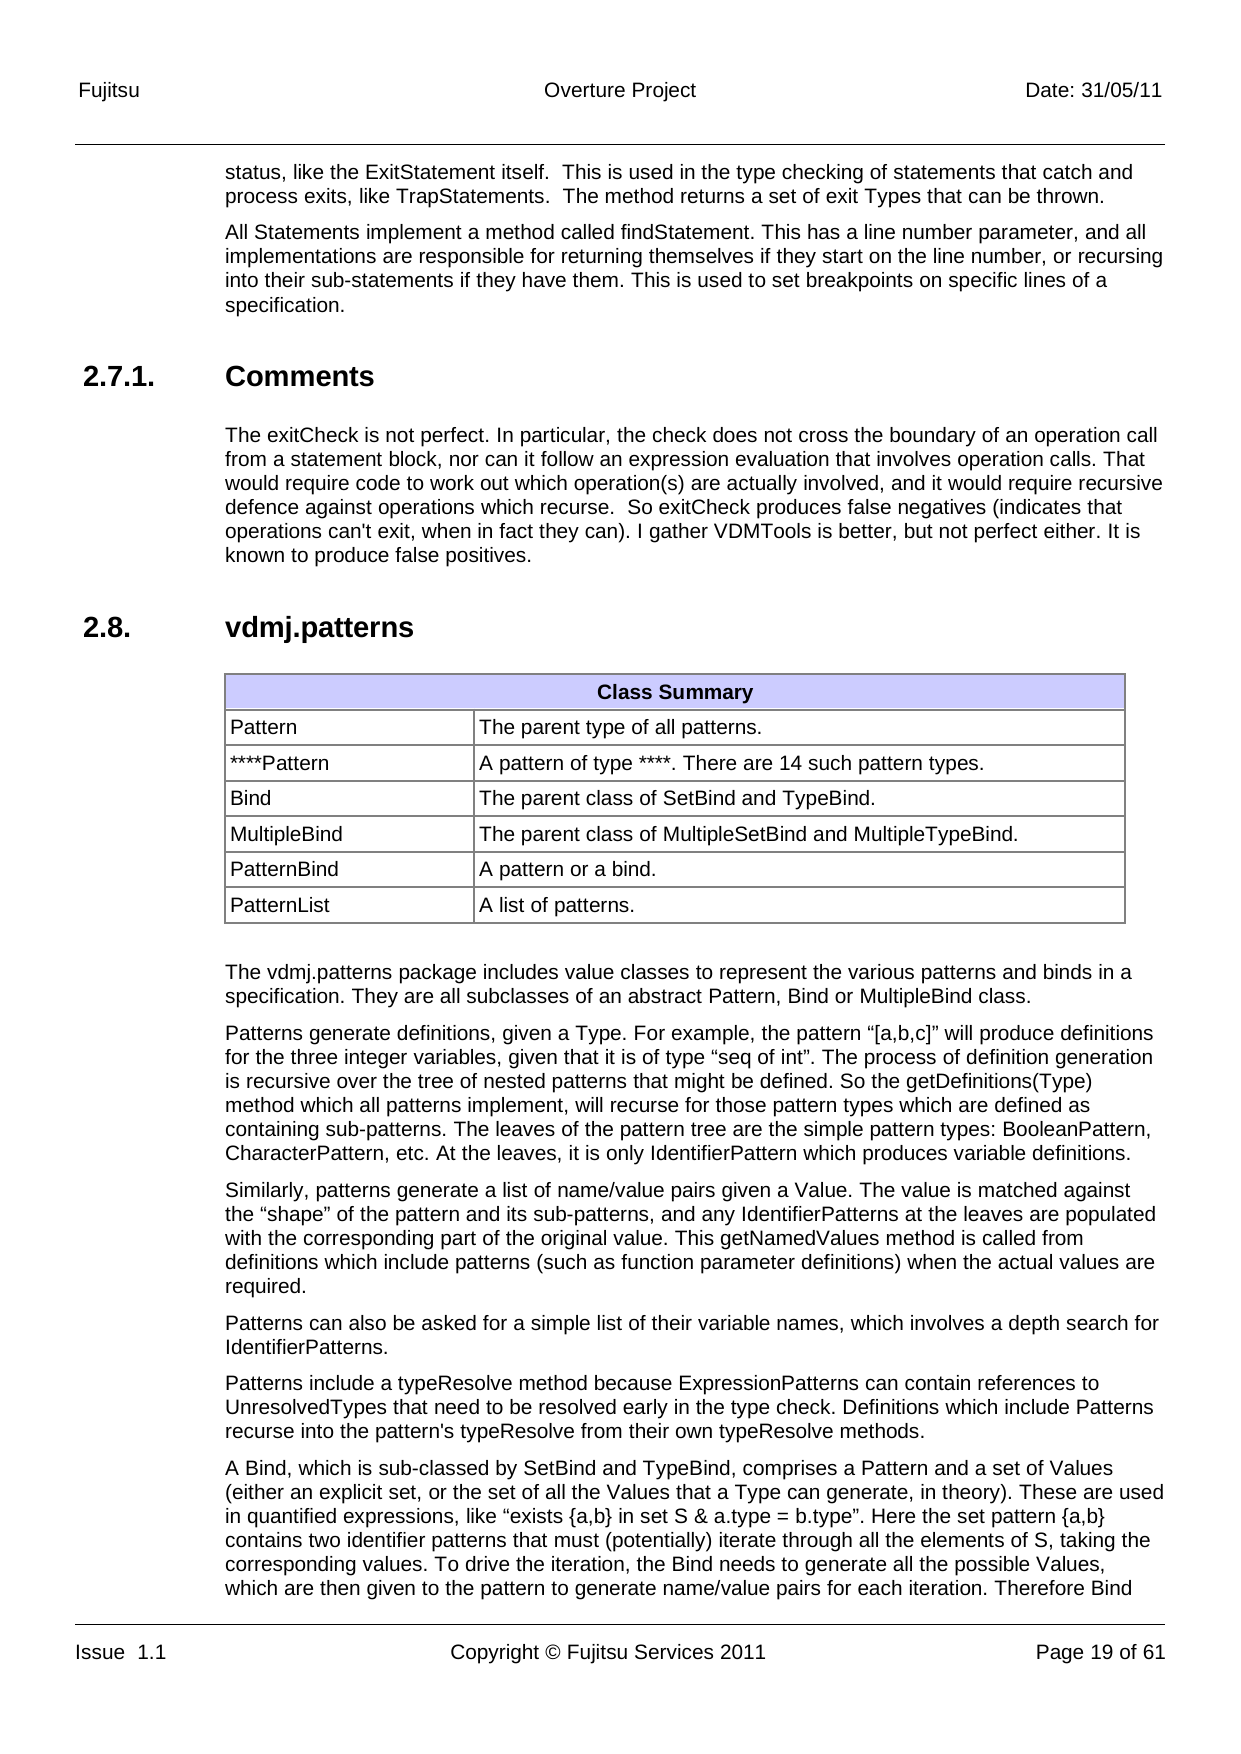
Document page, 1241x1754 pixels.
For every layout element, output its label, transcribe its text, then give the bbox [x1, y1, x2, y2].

text The vdmj.patterns package includes value classes to represent the various patterns and binds in a specification. They are all subclasses of an abstract Pattern, Bind or MultipleBind class. [225, 960, 1165, 1008]
table_cell The parent class of MultipleSetBind and MultipleTypeBind. [475, 817, 1124, 851]
subtitle Comments [75, 359, 1165, 393]
table_cell Pattern [226, 711, 473, 744]
table_cell A list of patterns. [475, 888, 1124, 922]
text Patterns generate definitions, given a Type. For example, the pattern “[a,b,c]” will produce definitions for the three integer variables, given that it is of type “seq of int”. The process of definition generation is recursive over the tree of nested patterns that might be defined. So the getDefinitions(Type) method which all patterns implement, will recurse for those pattern types which are defined as containing sub-patterns. The leaves of the pattern tree are the simple pattern types: BooleanPattern, CharacterPattern, etc. At the leaves, it is only IdentifierPattern which produces variable definitions. [225, 1021, 1165, 1165]
text status, like the ExitStatement itself. This is used in the type checking of statements that catch and process exits, like TrapStatements. The method returns a set of exit Types that can be thrown. [225, 160, 1165, 208]
table_cell Bind [226, 782, 473, 815]
table_cell The parent class of SetBind and TypeBind. [475, 782, 1124, 815]
text All Statements implement a method called findStatement. This has a line number parameter, and all implementations are responsible for returning themselves if they start on the line number, or recursing into their sub-statements if they have them. This is used to set breakpoints on specific lines of a specification. [225, 220, 1165, 317]
text A Bind, which is sub-classed by SetBind and TypeBind, comprises a Pattern and a set of Values (either an explicit set, or the set of all the Values that a Type can generate, in theory). These are used in quantified expressions, like “exists {a,b} in set S & a.type = b.type”. Here the set pattern {a,b} contains two identifier patterns that must (potentially) iterate through all the elements of S, taking the corresponding values. To drive the iteration, the Bind needs to generate all the possible Values, which are then given to the pattern to generate name/value pairs for each iteration. Therefore Bind [225, 1456, 1165, 1600]
table_cell The parent type of all patterns. [475, 711, 1124, 744]
table_cell A pattern of type ****. There are 14 such pattern types. [475, 746, 1124, 779]
table_cell PatternList [226, 888, 473, 922]
text Patterns can also be asked for a simple list of their variable names, which involves a depth search for IdentifierPatterns. [225, 1311, 1165, 1359]
table_cell PatternBind [226, 853, 473, 886]
table_header Class Summary [226, 675, 1124, 708]
table_cell A pattern or a bind. [475, 853, 1124, 886]
table_cell ****Pattern [226, 746, 473, 779]
subtitle vdmj.patterns [75, 609, 1165, 643]
text The exitCheck is not perfect. In particular, the check does not cross the boundary of an operation call from a statement block, nor can it follow an expression evaluation that involves operation calls. That would require code to work out which operation(s) are actually involved, and it would require recursive defence against operations which recurse. So exitCheck produces false negatives (indicates that operations can't exit, when in fact they can). I gather VDMTools is better, but not perfect either. It is known to produce false positives. [225, 423, 1165, 567]
text Similarly, patterns generate a list of name/value pairs given a Value. The value is matched against the “shape” of the pattern and its sub-patterns, and any IdentifierPatterns at the leaves are populated with the corresponding part of the original value. This getNamedValues method is called from definitions which include patterns (such as function parameter definitions) when the actual values are required. [225, 1178, 1165, 1298]
table_cell MultipleBind [226, 817, 473, 851]
text Patterns include a typeResolve method because ExpressionPatterns can contain references to UnresolvedTypes that need to be resolved early in the type check. Definitions which include Patterns recurse into the pattern's typeResolve from their own typeResolve methods. [225, 1371, 1165, 1443]
